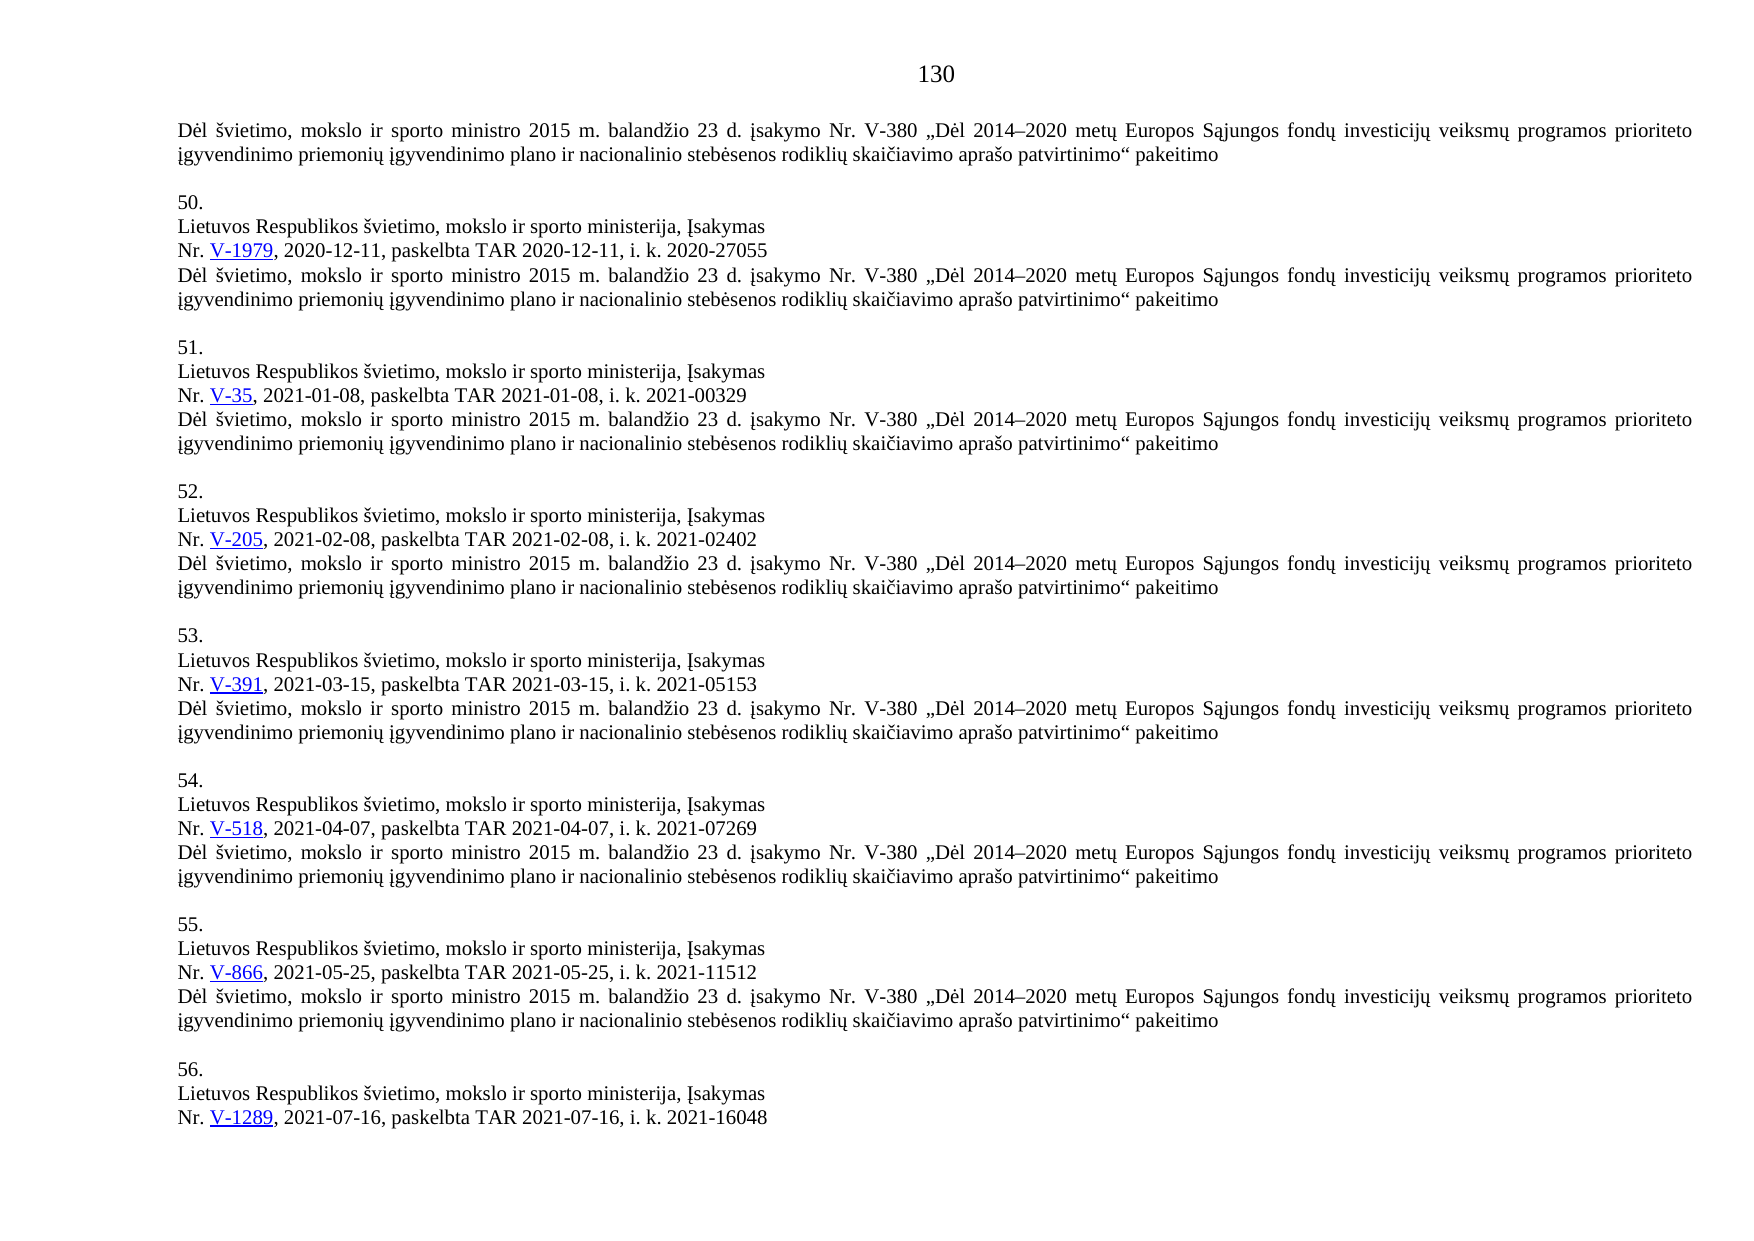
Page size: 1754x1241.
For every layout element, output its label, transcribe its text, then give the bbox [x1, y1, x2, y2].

text Dėl švietimo, mokslo ir sporto ministro 2015 m. balandžio 23 d. įsakymo Nr. V-380 „Dėl 2014–2020 metų Europos Sąjungos fondų investicijų veiksmų programos prioriteto įgyvendinimo priemonių įgyvendinimo plano ir nacionalinio stebėsenos rodiklių skaičiavimo aprašo patvirtinimo“ pakeitimo [177, 407, 1695, 455]
text Dėl švietimo, mokslo ir sporto ministro 2015 m. balandžio 23 d. įsakymo Nr. V-380 „Dėl 2014–2020 metų Europos Sąjungos fondų investicijų veiksmų programos prioriteto įgyvendinimo priemonių įgyvendinimo plano ir nacionalinio stebėsenos rodiklių skaičiavimo aprašo patvirtinimo“ pakeitimo [177, 118, 1695, 166]
text Lietuvos Respublikos švietimo, mokslo ir sporto ministerija, Įsakymas [177, 214, 1695, 238]
text Dėl švietimo, mokslo ir sporto ministro 2015 m. balandžio 23 d. įsakymo Nr. V-380 „Dėl 2014–2020 metų Europos Sąjungos fondų investicijų veiksmų programos prioriteto įgyvendinimo priemonių įgyvendinimo plano ir nacionalinio stebėsenos rodiklių skaičiavimo aprašo patvirtinimo“ pakeitimo [177, 551, 1695, 599]
text Nr. V-1289, 2021-07-16, paskelbta TAR 2021-07-16, i. k. 2021-16048 [177, 1105, 1695, 1129]
text Dėl švietimo, mokslo ir sporto ministro 2015 m. balandžio 23 d. įsakymo Nr. V-380 „Dėl 2014–2020 metų Europos Sąjungos fondų investicijų veiksmų programos prioriteto įgyvendinimo priemonių įgyvendinimo plano ir nacionalinio stebėsenos rodiklių skaičiavimo aprašo patvirtinimo“ pakeitimo [177, 696, 1695, 744]
text 55. [177, 912, 1695, 936]
text Dėl švietimo, mokslo ir sporto ministro 2015 m. balandžio 23 d. įsakymo Nr. V-380 „Dėl 2014–2020 metų Europos Sąjungos fondų investicijų veiksmų programos prioriteto įgyvendinimo priemonių įgyvendinimo plano ir nacionalinio stebėsenos rodiklių skaičiavimo aprašo patvirtinimo“ pakeitimo [177, 840, 1695, 888]
text Nr. V-205, 2021-02-08, paskelbta TAR 2021-02-08, i. k. 2021-02402 [177, 527, 1695, 551]
text 54. [177, 768, 1695, 792]
text Nr. V-1979, 2020-12-11, paskelbta TAR 2020-12-11, i. k. 2020-27055 [177, 238, 1695, 262]
text 56. [177, 1057, 1695, 1081]
text 52. [177, 479, 1695, 503]
text 50. [177, 190, 1695, 214]
text Lietuvos Respublikos švietimo, mokslo ir sporto ministerija, Įsakymas [177, 1081, 1695, 1105]
text Lietuvos Respublikos švietimo, mokslo ir sporto ministerija, Įsakymas [177, 792, 1695, 816]
text Lietuvos Respublikos švietimo, mokslo ir sporto ministerija, Įsakymas [177, 359, 1695, 383]
text Dėl švietimo, mokslo ir sporto ministro 2015 m. balandžio 23 d. įsakymo Nr. V-380 „Dėl 2014–2020 metų Europos Sąjungos fondų investicijų veiksmų programos prioriteto įgyvendinimo priemonių įgyvendinimo plano ir nacionalinio stebėsenos rodiklių skaičiavimo aprašo patvirtinimo“ pakeitimo [177, 984, 1695, 1032]
text 53. [177, 623, 1695, 647]
text Nr. V-35, 2021-01-08, paskelbta TAR 2021-01-08, i. k. 2021-00329 [177, 383, 1695, 407]
text Lietuvos Respublikos švietimo, mokslo ir sporto ministerija, Įsakymas [177, 647, 1695, 672]
text Dėl švietimo, mokslo ir sporto ministro 2015 m. balandžio 23 d. įsakymo Nr. V-380 „Dėl 2014–2020 metų Europos Sąjungos fondų investicijų veiksmų programos prioriteto įgyvendinimo priemonių įgyvendinimo plano ir nacionalinio stebėsenos rodiklių skaičiavimo aprašo patvirtinimo“ pakeitimo [177, 262, 1695, 311]
text 51. [177, 335, 1695, 359]
text Lietuvos Respublikos švietimo, mokslo ir sporto ministerija, Įsakymas [177, 936, 1695, 960]
text Lietuvos Respublikos švietimo, mokslo ir sporto ministerija, Įsakymas [177, 503, 1695, 527]
text Nr. V-518, 2021-04-07, paskelbta TAR 2021-04-07, i. k. 2021-07269 [177, 816, 1695, 840]
text Nr. V-866, 2021-05-25, paskelbta TAR 2021-05-25, i. k. 2021-11512 [177, 960, 1695, 984]
text Nr. V-391, 2021-03-15, paskelbta TAR 2021-03-15, i. k. 2021-05153 [177, 672, 1695, 696]
